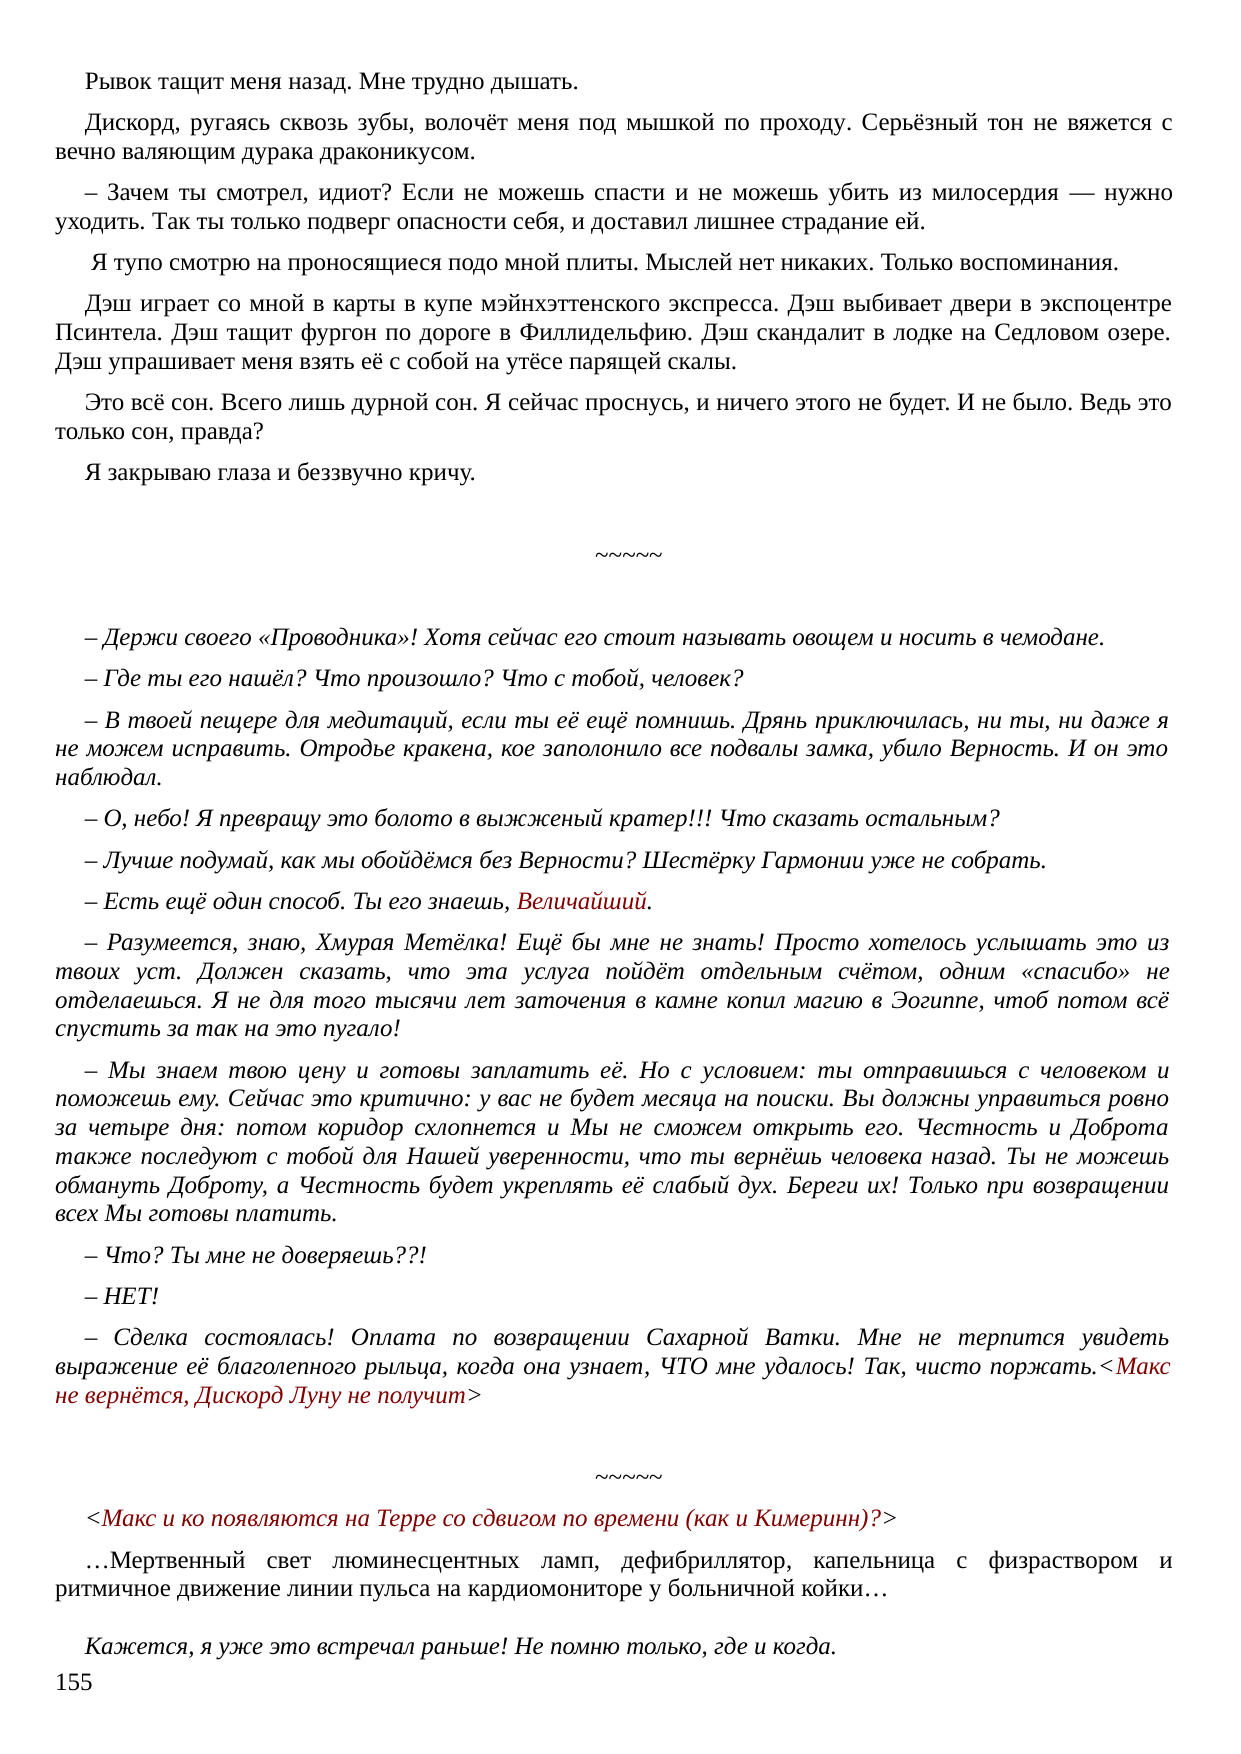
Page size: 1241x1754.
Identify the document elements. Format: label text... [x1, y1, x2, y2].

text Дискорд, ругаясь сквозь зубы, волочёт меня под мышкой по проходу. Серьёзный тон не вяжется с вечно валяющим дурака драконикусом. [55, 107, 1173, 165]
text <Макс и ко появляются на Терре со сдвигом по времени (как и Кимеринн)?> [55, 1503, 1173, 1532]
text ~~~~~ [55, 1462, 1173, 1491]
text Дэш играет со мной в карты в купе мэйнхэттенского экспресса. Дэш выбивает двери в экспоцентре Псинтела. Дэш тащит фургон по дороге в Филлидельфию. Дэш скандалит в лодке на Седловом озере. Дэш упрашивает меня взять её с собой на утёсе парящей скалы. [55, 288, 1173, 375]
text – Есть ещё один способ. Ты его знаешь, Величайший. [55, 886, 1173, 915]
text – Держи своего «Проводника»! Хотя сейчас его стоит называть овощем и носить в чемодане. [55, 622, 1173, 651]
text – Мы знаем твою цену и готовы заплатить её. Но с условием: ты отправишься с человеком и поможешь ему. Сейчас это критично: у вас не будет месяца на поиски. Вы должны управиться ровно за четыре дня: потом коридор схлопнется и Мы не сможем открыть его. Честность и Доброта также последуют с тобой для Нашей уверенности, что ты вернёшь человека назад. Ты не можешь обмануть Доброту, а Честность будет укреплять её слабый дух. Береги их! Только при возвращении всех Мы готовы платить. [55, 1055, 1173, 1227]
text – В твоей пещере для медитаций, если ты её ещё помнишь. Дрянь приключилась, ни ты, ни даже я не можем исправить. Отродье кракена, кое заполонило все подвалы замка, убило Верность. И он это наблюдал. [55, 705, 1173, 791]
text Я тупо смотрю на проносящиеся подо мной плиты. Мыслей нет никаких. Только воспоминания. [55, 247, 1173, 276]
text – Что? Ты мне не доверяешь??! [55, 1240, 1173, 1268]
text …Мертвенный свет люминесцентных ламп, дефибриллятор, капельница с физраствором и ритмичное движение линии пульса на кардиомониторе у больничной койки… [55, 1545, 1173, 1602]
text – Лучше подумай, как мы обойдёмся без Верности? Шестёрку Гармонии уже не собрать. [55, 845, 1173, 873]
text – НЕТ! [55, 1281, 1173, 1310]
text – Сделка состоялась! Оплата по возвращении Сахарной Ватки. Мне не терпится увидеть выражение её благолепного рыльца, когда она узнает, ЧТО мне удалось! Так, чисто поржать.<Макс не вернётся, Дискорд Луну не получит> [55, 1322, 1173, 1408]
text Кажется, я уже это встречал раньше! Не помню только, где и когда. [55, 1631, 1173, 1660]
text – Зачем ты смотрел, идиот? Если не можешь спасти и не можешь убить из милосердия — нужно уходить. Так ты только подверг опасности себя, и доставил лишнее страдание ей. [55, 177, 1173, 235]
text ~~~~~ [55, 540, 1173, 568]
text – О, небо! Я превращу это болото в выжженый кратер!!! Что сказать остальным? [55, 803, 1173, 832]
text – Где ты его нашёл? Что произошло? Что с тобой, человек? [55, 663, 1173, 692]
text – Разумеется, знаю, Хмурая Метёлка! Ещё бы мне не знать! Просто хотелось услышать это из твоих уст. Должен сказать, что эта услуга пойдёт отдельным счётом, одним «спасибо» не отделаешься. Я не для того тысячи лет заточения в камне копил магию в Эогиппе, чтоб потом всё спустить за так на это пугало! [55, 927, 1173, 1042]
text Это всё сон. Всего лишь дурной сон. Я сейчас проснусь, и ничего этого не будет. И не было. Ведь это только сон, правда? [55, 387, 1173, 445]
text Я закрываю глаза и беззвучно кричу. [55, 457, 1173, 486]
text Рывок тащит меня назад. Мне трудно дышать. [55, 66, 1173, 95]
